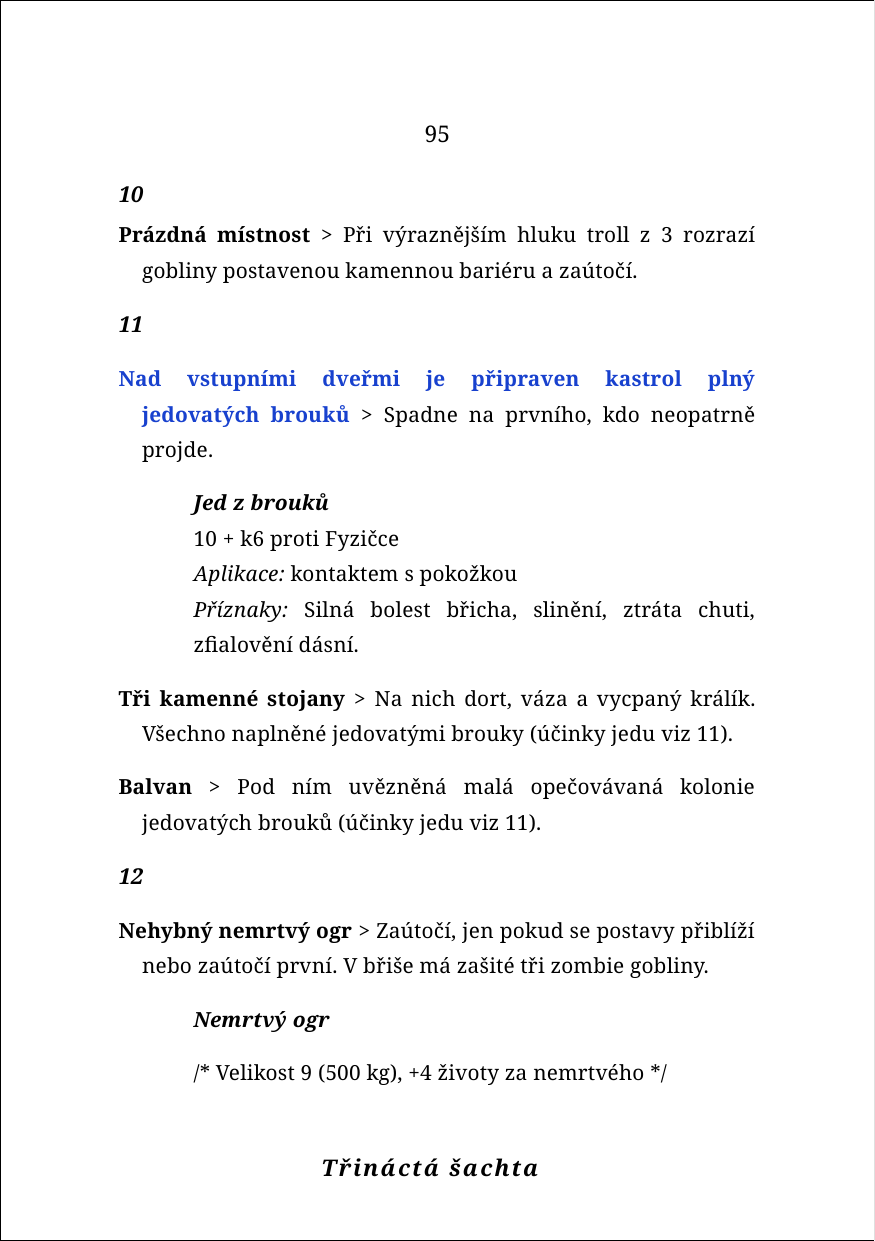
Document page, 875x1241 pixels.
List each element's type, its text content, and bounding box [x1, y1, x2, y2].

text Tři kamenné stojany > Na nich dort, váza a vycpaný králík. Všechno naplněné jedovatými brouky (účinky jedu viz 11). [118, 684, 756, 748]
list Jed z brouků 10 + k6 proti Fyzičce Aplikace: kontaktem s pokožkou Příznaky: Silná bolest břicha, slinění, ztráta chuti, zfialovění dásní. [156, 488, 756, 659]
subtitle 10 [118, 179, 756, 209]
text Nehybný nemrtvý ogr > Zaútočí, jen pokud se postavy přiblíží nebo zaútočí první. V břiše má zašité tři zombie gobliny. [118, 916, 756, 980]
list /* Velikost 9 (500 kg), +4 životy za nemrtvého */ [156, 1058, 756, 1087]
list Nemrtvý ogr [156, 1005, 756, 1033]
text 11 [118, 309, 756, 339]
text 12 [118, 861, 756, 891]
text Balvan > Pod ním uvězněná malá opečovávaná kolonie jedovatých brouků (účinky jedu viz 11). [118, 772, 756, 836]
text Prázdná místnost > Při výraznějším hluku troll z 3 rozrazí gobliny postavenou kamennou bariéru a zaútočí. [118, 221, 756, 284]
text Nad vstupními dveřmi je připraven kastrol plný jedovatých brouků > Spadne na prvního, kdo neopatrně projde. [118, 364, 756, 464]
